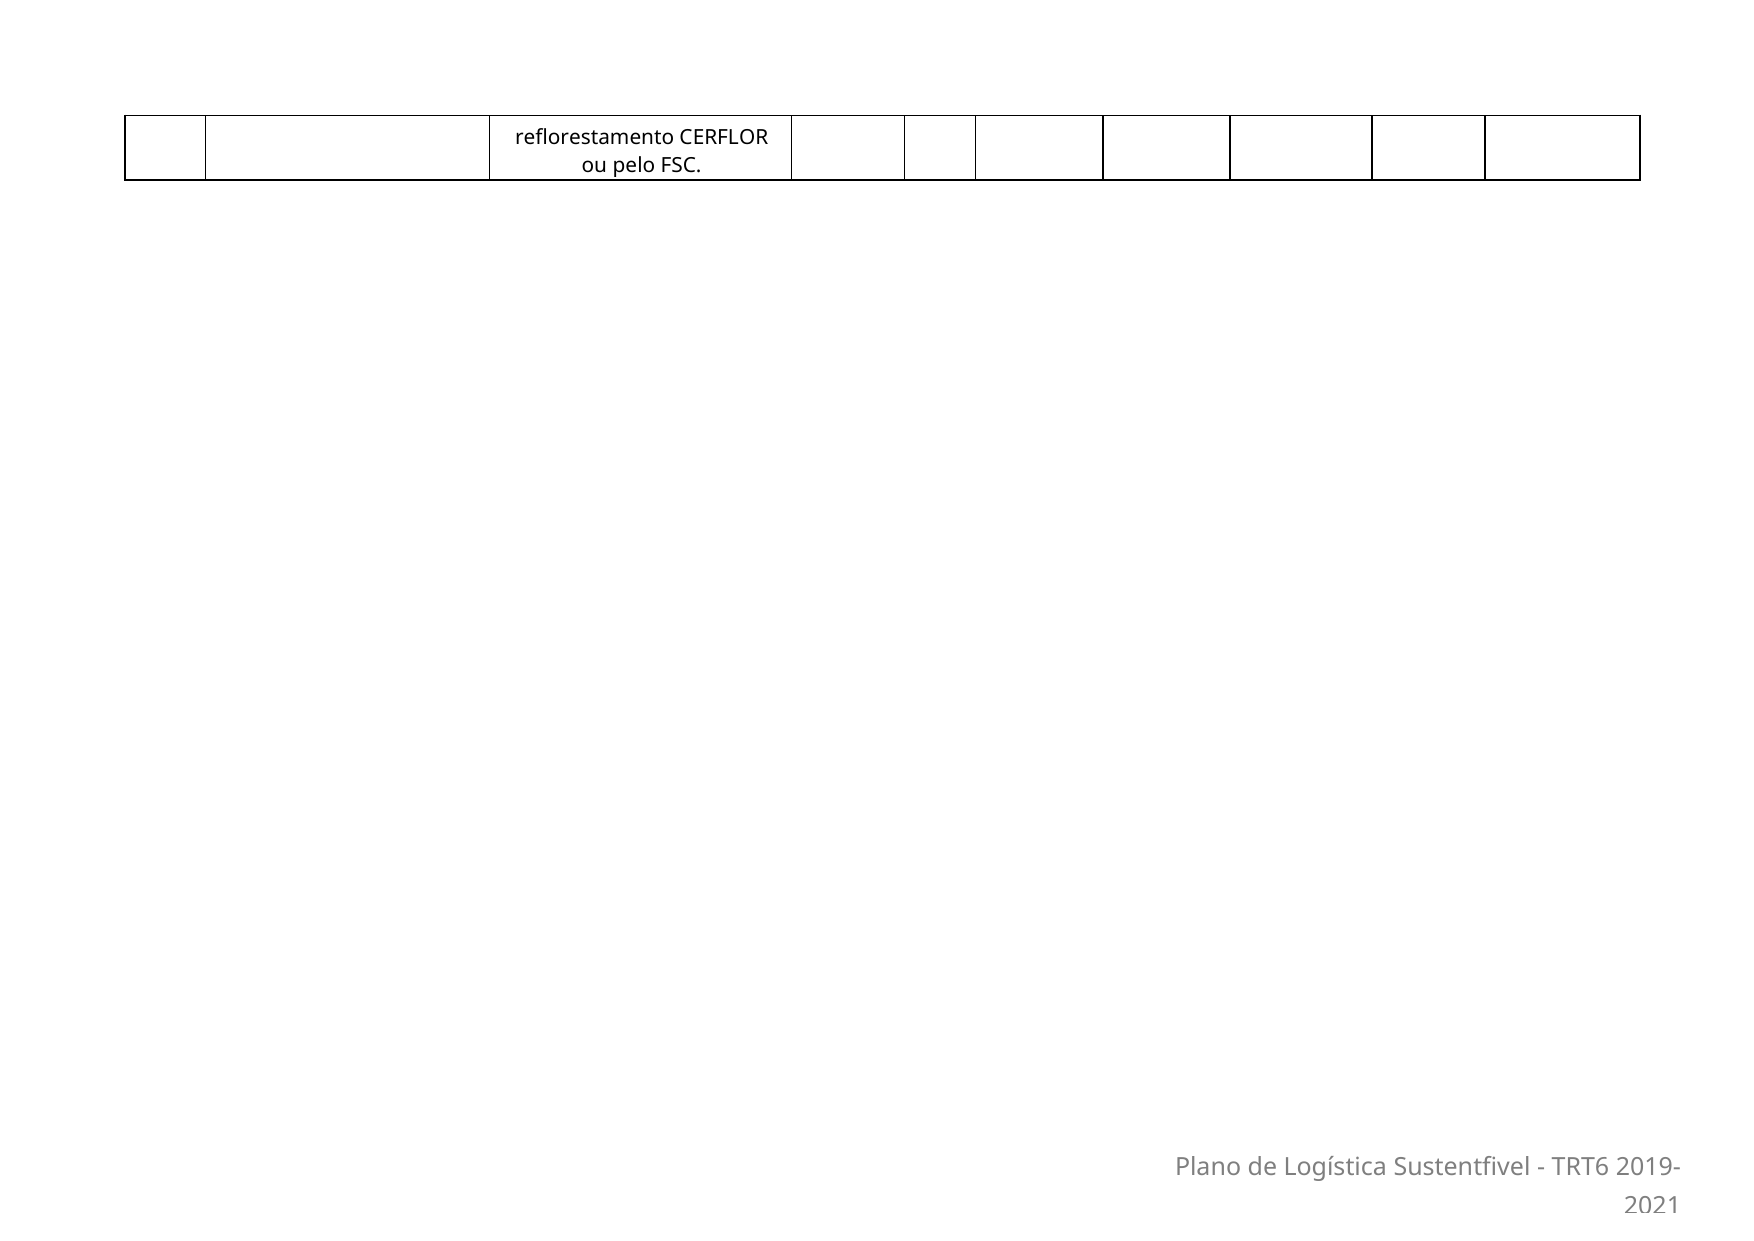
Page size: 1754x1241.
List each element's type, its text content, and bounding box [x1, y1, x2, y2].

table_cell [905, 116, 975, 179]
table_cell [792, 116, 904, 179]
table_cell [1373, 116, 1484, 179]
table_cell [976, 116, 1102, 179]
table_cell reflorestamento CERFLOR ou pelo FSC. [490, 116, 791, 179]
table_cell [206, 116, 489, 179]
table_cell [1486, 116, 1639, 179]
table_cell [1231, 116, 1371, 179]
table_cell [126, 116, 205, 179]
table_cell [1104, 116, 1229, 179]
